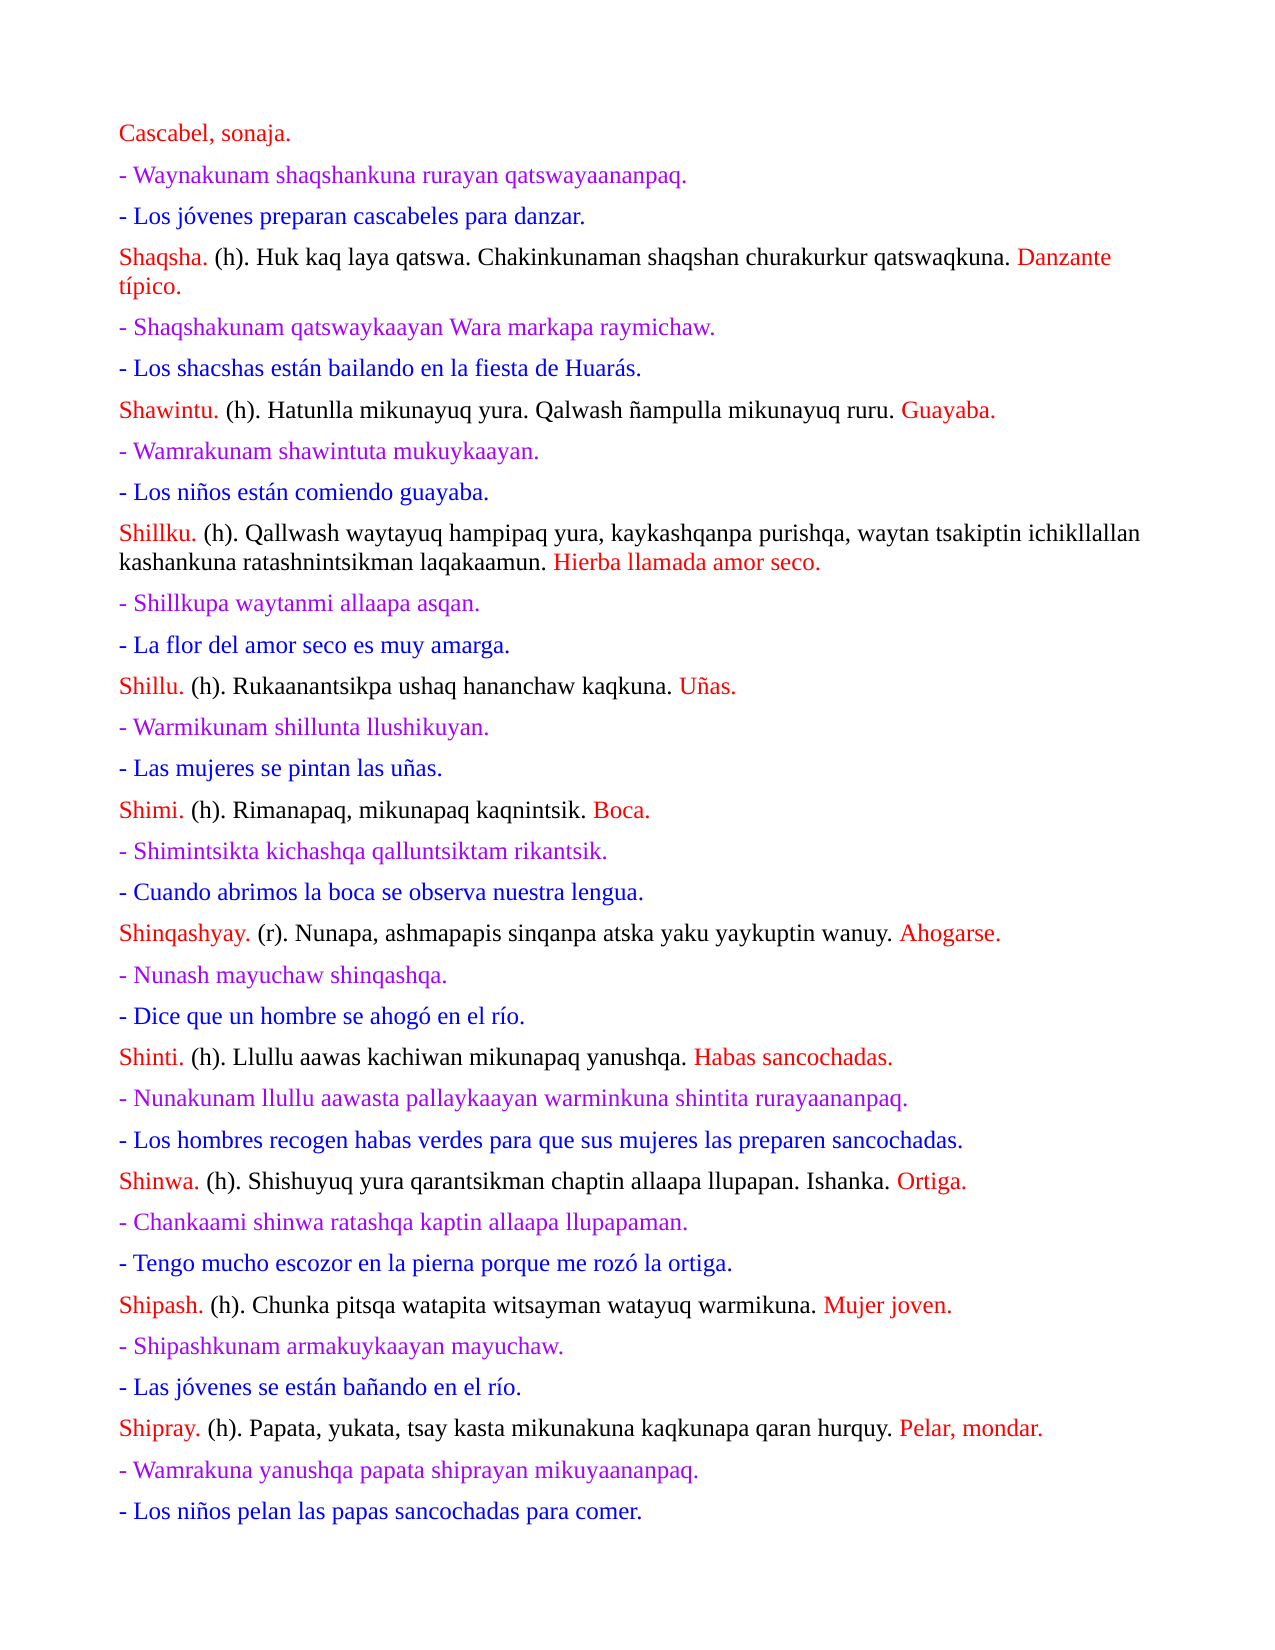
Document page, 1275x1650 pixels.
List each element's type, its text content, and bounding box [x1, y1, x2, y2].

text - Nunakunam llullu aawasta pallaykaayan warminkuna shintita rurayaananpaq. [118, 1083, 1156, 1112]
text Shawintu. (h). Hatunlla mikunayuq yura. Qalwash ñampulla mikunayuq ruru. Guayaba. [118, 395, 1156, 423]
text - Shimintsikta kichashqa qalluntsiktam rikantsik. [118, 836, 1156, 865]
text - Tengo mucho escozor en la pierna porque me rozó la ortiga. [118, 1248, 1156, 1277]
text - Dice que un hombre se ahogó en el río. [118, 1001, 1156, 1030]
text Shaqsha. (h). Huk kaq laya qatswa. Chakinkunaman shaqshan churakurkur qatswaqkuna. Danzante típico. [118, 242, 1156, 300]
text - Nunash mayuchaw shinqashqa. [118, 960, 1156, 988]
text Shinti. (h). Llullu aawas kachiwan mikunapaq yanushqa. Habas sancochadas. [118, 1042, 1156, 1071]
text - Chankaami shinwa ratashqa kaptin allaapa llupapaman. [118, 1207, 1156, 1236]
text Shinqashyay. (r). Nunapa, ashmapapis sinqanpa atska yaku yaykuptin wanuy. Ahogarse. [118, 918, 1156, 947]
text Shipray. (h). Papata, yukata, tsay kasta mikunakuna kaqkunapa qaran hurquy. Pelar, mondar. [118, 1413, 1156, 1442]
text - Shaqshakunam qatswaykaayan Wara markapa raymichaw. [118, 312, 1156, 341]
text - Warmikunam shillunta llushikuyan. [118, 712, 1156, 741]
text Shillu. (h). Rukaanantsikpa ushaq hananchaw kaqkuna. Uñas. [118, 671, 1156, 700]
text - Shillkupa waytanmi allaapa asqan. [118, 588, 1156, 617]
text - Los niños pelan las papas sancochadas para comer. [118, 1496, 1156, 1525]
text - Cuando abrimos la boca se observa nuestra lengua. [118, 877, 1156, 906]
text Shinwa. (h). Shishuyuq yura qarantsikman chaptin allaapa llupapan. Ishanka. Ortiga. [118, 1166, 1156, 1195]
text Cascabel, sonaja. [118, 118, 1156, 147]
text - La flor del amor seco es muy amarga. [118, 630, 1156, 658]
text - Wamrakuna yanushqa papata shiprayan mikuyaananpaq. [118, 1455, 1156, 1483]
text - Shipashkunam armakuykaayan mayuchaw. [118, 1331, 1156, 1360]
text - Las mujeres se pintan las uñas. [118, 753, 1156, 782]
text - Wamrakunam shawintuta mukuykaayan. [118, 436, 1156, 465]
text - Los hombres recogen habas verdes para que sus mujeres las preparen sancochadas. [118, 1125, 1156, 1153]
text - Los niños están comiendo guayaba. [118, 477, 1156, 506]
text - Las jóvenes se están bañando en el río. [118, 1372, 1156, 1401]
text - Los jóvenes preparan cascabeles para danzar. [118, 201, 1156, 230]
text Shipash. (h). Chunka pitsqa watapita witsayman watayuq warmikuna. Mujer joven. [118, 1290, 1156, 1318]
text Shimi. (h). Rimanapaq, mikunapaq kaqnintsik. Boca. [118, 795, 1156, 823]
text - Waynakunam shaqshankuna rurayan qatswayaananpaq. [118, 160, 1156, 188]
text - Los shacshas están bailando en la fiesta de Huarás. [118, 353, 1156, 382]
text Shillku. (h). Qallwash waytayuq hampipaq yura, kaykashqanpa purishqa, waytan tsakiptin ichikllallan kashankuna ratashnintsikman laqakaamun. Hierba llamada amor seco. [118, 518, 1156, 576]
